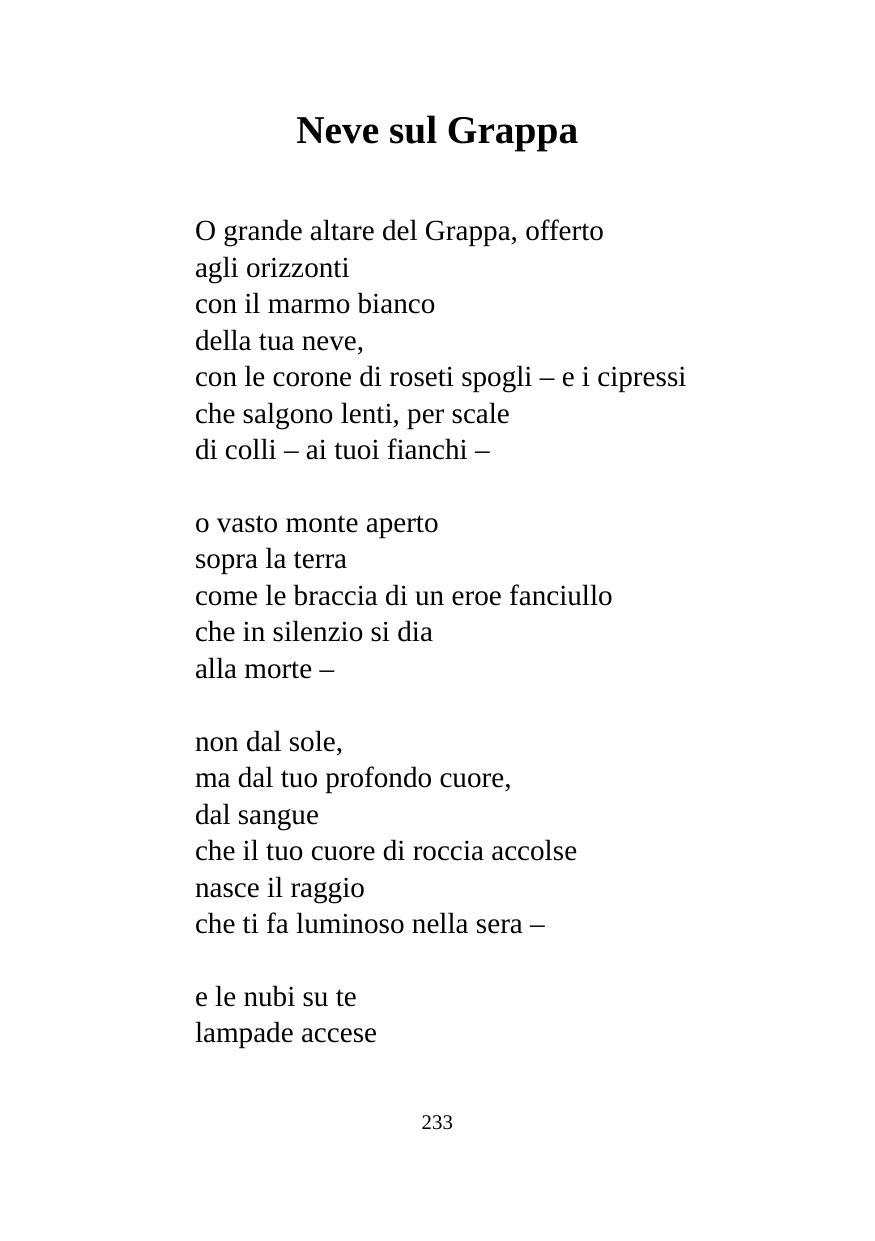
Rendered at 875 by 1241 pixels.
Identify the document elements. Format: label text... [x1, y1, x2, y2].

text alla morte – [195, 651, 768, 684]
text con le corone di roseti spogli – e i cipressi [195, 359, 768, 393]
text nasce il raggio [195, 870, 768, 903]
text sopra la terra [195, 542, 768, 575]
text di colli – ai tuoi fianchi – [195, 432, 768, 466]
text ma dal tuo profondo cuore, [195, 760, 768, 794]
text O grande altare del Grappa, offerto [195, 213, 768, 247]
text dal sangue [195, 797, 768, 830]
text o vasto monte aperto [195, 505, 768, 539]
text che ti fa luminoso nella sera – [195, 906, 768, 940]
text che in silenzio si dia [195, 614, 768, 648]
text che salgono lenti, per scale [195, 396, 768, 429]
text lampade accese [195, 1016, 768, 1049]
text agli orizzonti [195, 250, 768, 283]
text non dal sole, [195, 724, 768, 757]
text e le nubi su te [195, 979, 768, 1013]
text della tua neve, [195, 323, 768, 356]
text che il tuo cuore di roccia accolse [195, 833, 768, 867]
text come le braccia di un eroe fanciullo [195, 578, 768, 612]
subtitle Neve sul Grappa [106, 106, 768, 152]
text con il marmo bianco [195, 286, 768, 320]
